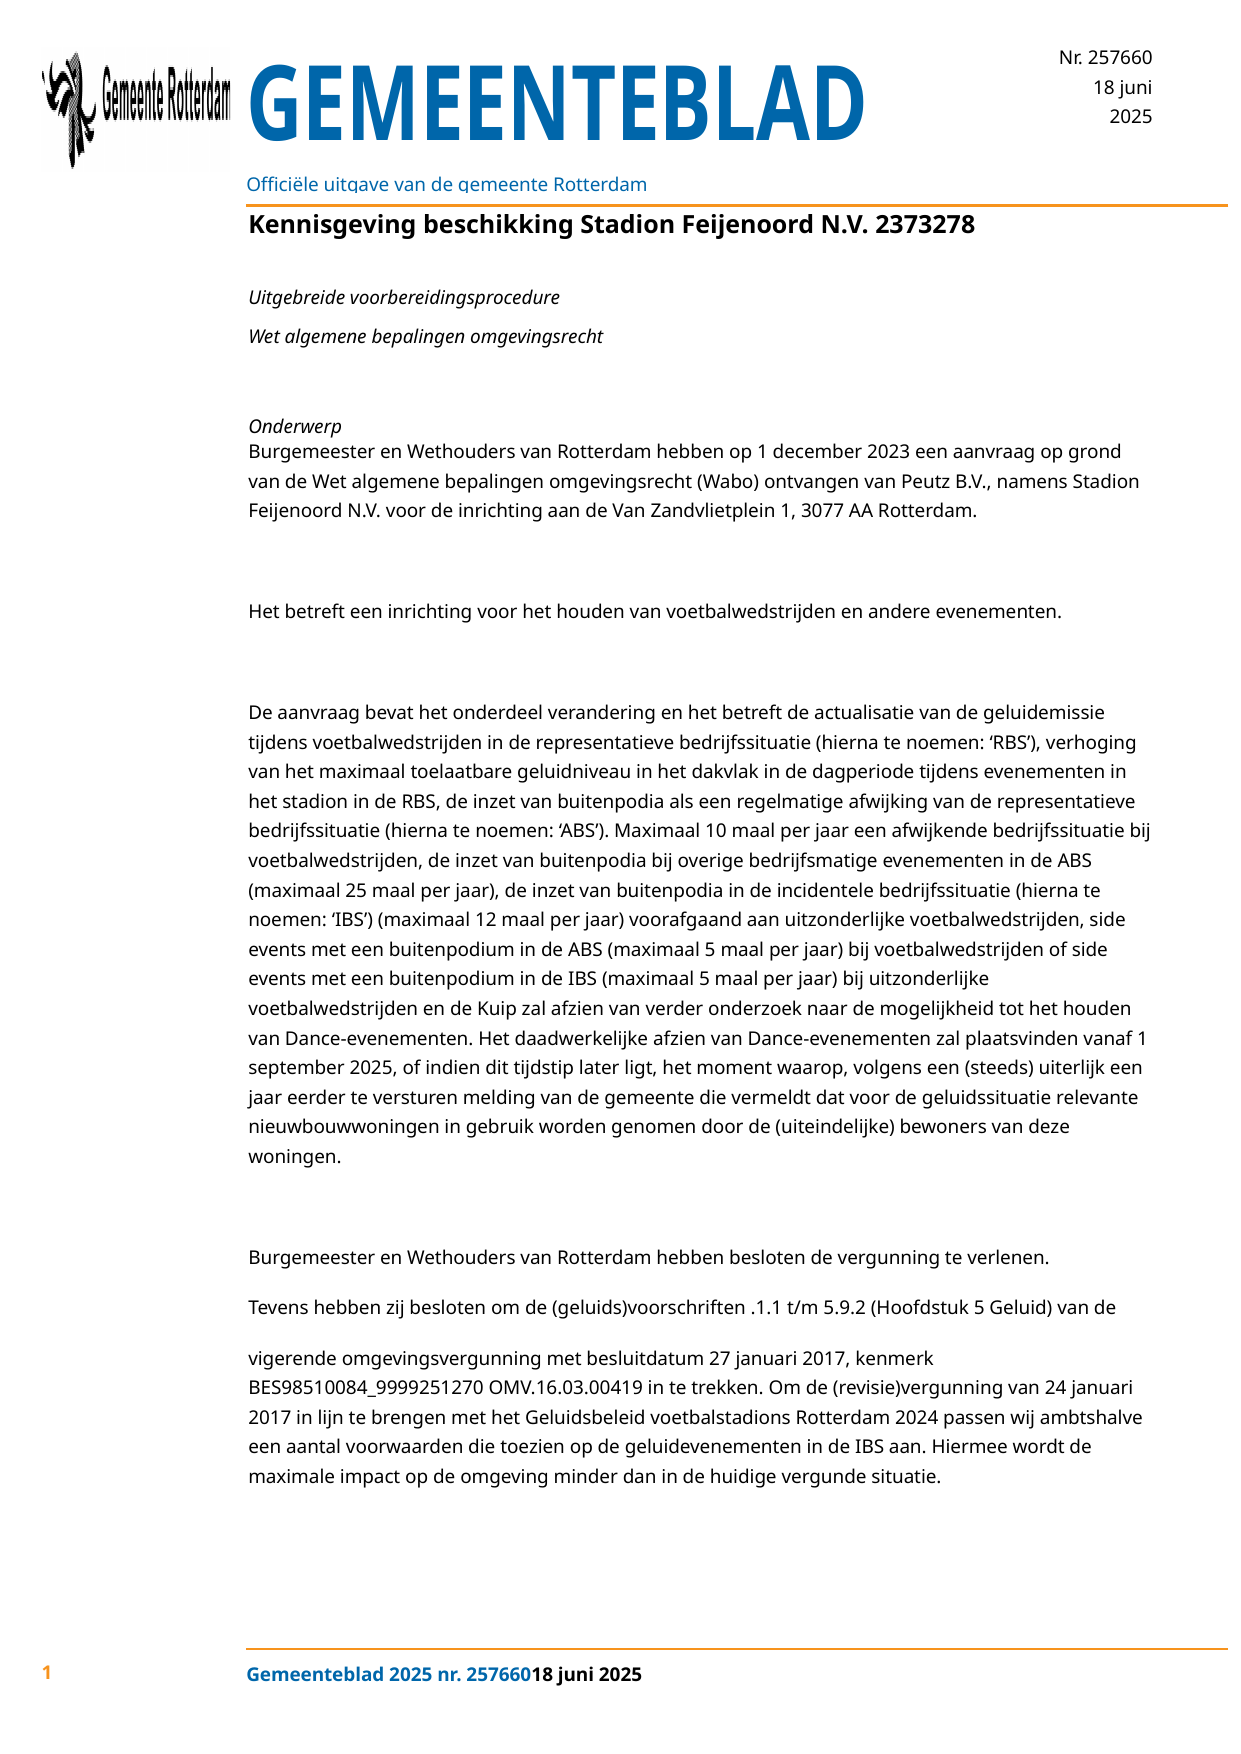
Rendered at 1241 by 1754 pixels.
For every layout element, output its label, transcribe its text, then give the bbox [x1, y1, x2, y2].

text De aanvraag bevat het onderdeel verandering en het betreft de actualisatie van de geluidemissie tijdens voetbalwedstrijden in de representatieve bedrijfssituatie (hierna te noemen: ‘RBS’), verhoging van het maximaal toelaatbare geluidniveau in het dakvlak in de dagperiode tijdens evenementen in het stadion in de RBS, de inzet van buitenpodia als een regelmatige afwijking van de representatieve bedrijfssituatie (hierna te noemen: ‘ABS’). Maximaal 10 maal per jaar een afwijkende bedrijfssituatie bij voetbalwedstrijden, de inzet van buitenpodia bij overige bedrijfsmatige evenementen in de ABS (maximaal 25 maal per jaar), de inzet van buitenpodia in de incidentele bedrijfssituatie (hierna te noemen: ‘IBS’) (maximaal 12 maal per jaar) voorafgaand aan uitzonderlijke voetbalwedstrijden, side events met een buitenpodium in de ABS (maximaal 5 maal per jaar) bij voetbalwedstrijden of side events met een buitenpodium in de IBS (maximaal 5 maal per jaar) bij uitzonderlijke voetbalwedstrijden en de Kuip zal afzien van verder onderzoek naar de mogelijkheid tot het houden van Dance-evenementen. Het daadwerkelijke afzien van Dance-evenementen zal plaatsvinden vanaf 1 september 2025, of indien dit tijdstip later ligt, het moment waarop, volgens een (steeds) uiterlijk een jaar eerder te versturen melding van de gemeente die vermeldt dat voor de geluidssituatie relevante nieuwbouwwoningen in gebruik worden genomen door de (uiteindelijke) bewoners van deze woningen. [248, 699, 1152, 1169]
text Het betreft een inrichting voor het houden van voetbalwedstrijden en andere evenementen. [248, 598, 1152, 624]
text Tevens hebben zij besloten om de (geluids)voorschriften .1.1 t/m 5.9.2 (Hoofdstuk 5 Geluid) van de [248, 1294, 1152, 1320]
text Wet algemene bepalingen omgevingsrecht [248, 323, 1152, 349]
picture [41, 47, 231, 172]
text Kennisgeving beschikking Stadion Feijenoord N.V. 2373278 [248, 207, 1152, 241]
text Burgemeester en Wethouders van Rotterdam hebben besloten de vergunning te verlenen. [248, 1244, 1152, 1270]
text Burgemeester en Wethouders van Rotterdam hebben op 1 december 2023 een aanvraag op grond van de Wet algemene bepalingen omgevingsrecht (Wabo) ontvangen van Peutz B.V., namens Stadion Feijenoord N.V. voor de inrichting aan de Van Zandvlietplein 1, 3077 AA Rotterdam. [248, 438, 1152, 523]
text Uitgebreide voorbereidingsprocedure [248, 284, 1152, 309]
text Onderwerp [248, 413, 1152, 438]
text vigerende omgevingsvergunning met besluitdatum 27 januari 2017, kenmerk BES98510084_9999251270 OMV.16.03.00419 in te trekken. Om de (revisie)vergunning van 24 januari 2017 in lijn te brengen met het Geluidsbeleid voetbalstadions Rotterdam 2024 passen wij ambtshalve een aantal voorwaarden die toezien op de geluidevenementen in de IBS aan. Hiermee wordt de maximale impact op de omgeving minder dan in de huidige vergunde situatie. [248, 1345, 1152, 1489]
